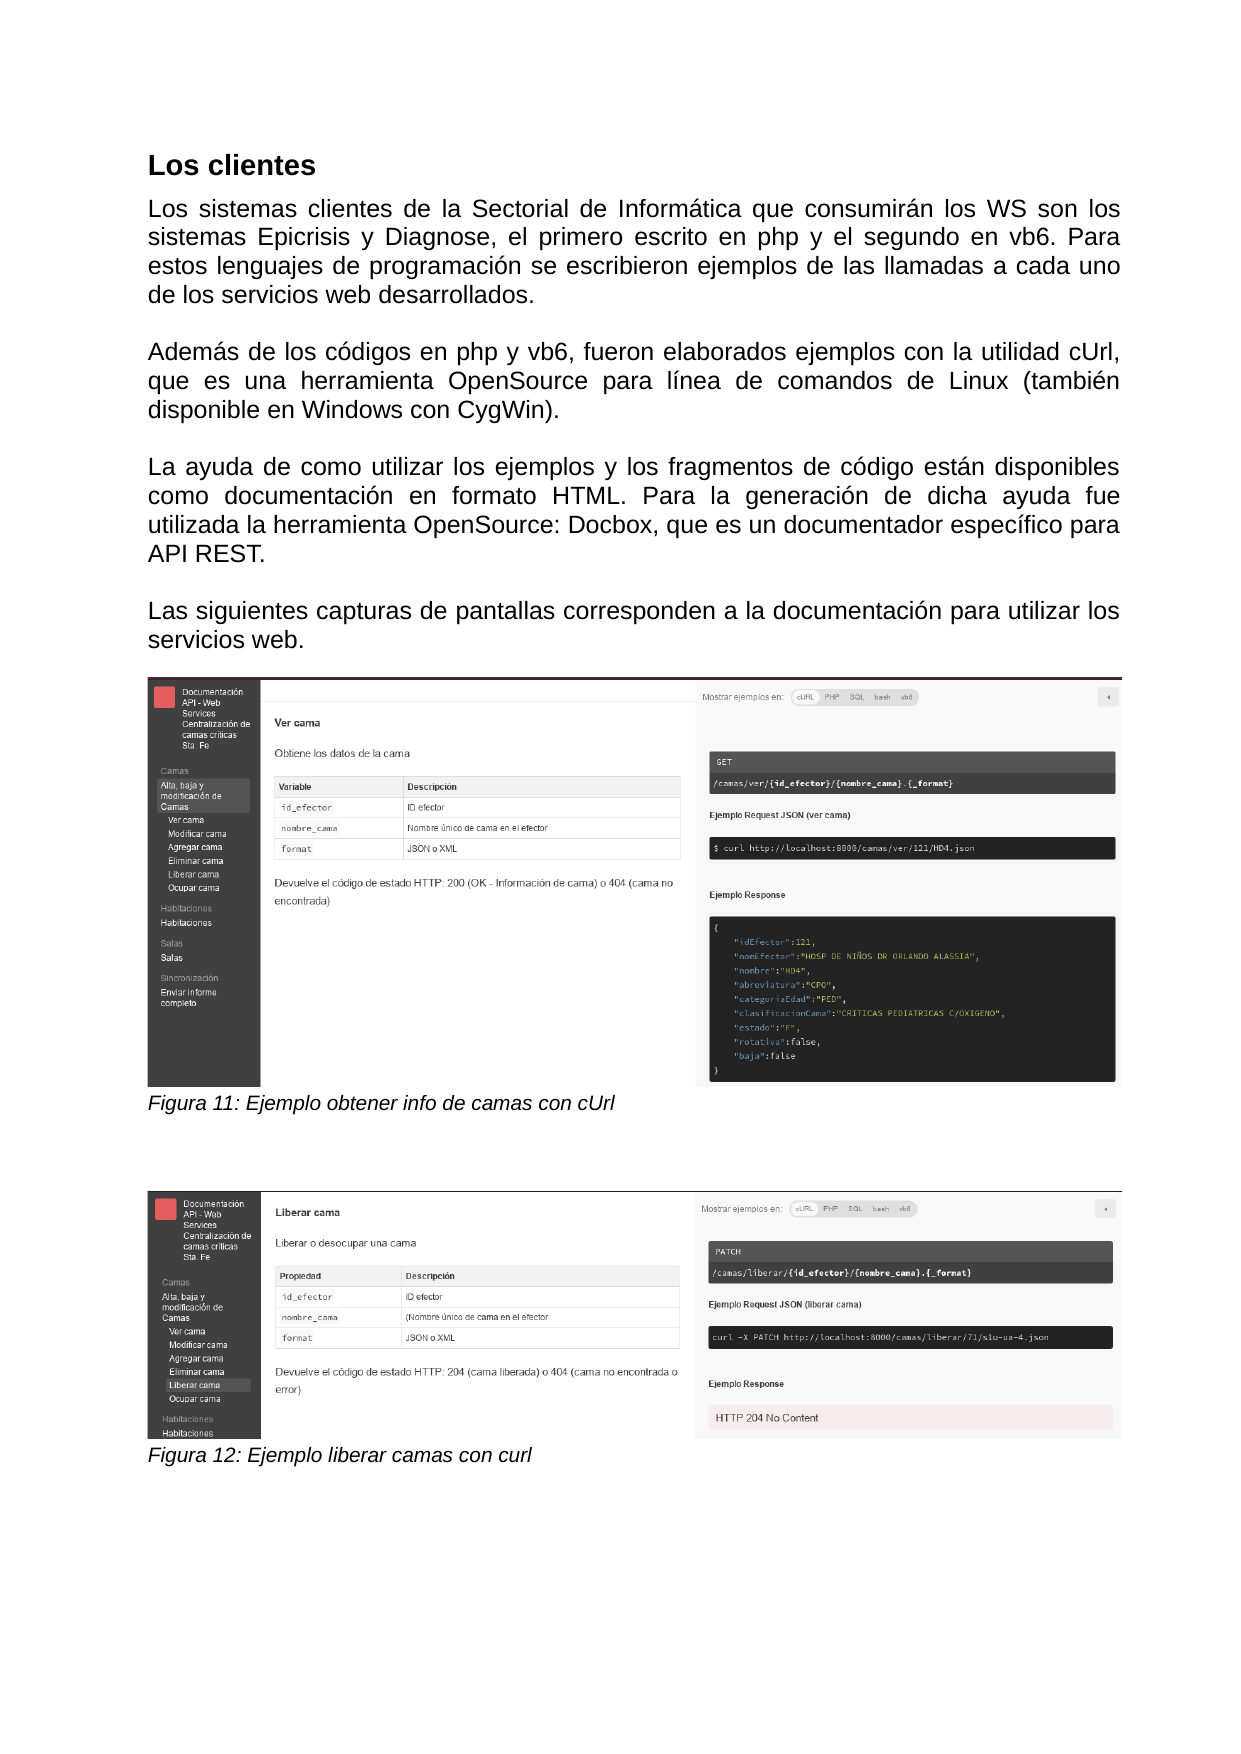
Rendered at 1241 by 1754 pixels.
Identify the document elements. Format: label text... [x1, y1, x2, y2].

text Figura 12: Ejemplo liberar camas con curl [148, 1439, 1122, 1467]
text Las siguientes capturas de pantallas corresponden a la documentación para utilizar los servicios web. [148, 596, 1122, 654]
text La ayuda de como utilizar los ejemplos y los fragmentos de código están disponibles como documentación en formato HTML. Para la generación de dicha ayuda fue utilizada la herramienta OpenSource: Docbox, que es un documentador específico para API REST. [148, 452, 1122, 567]
picture [147, 677, 1123, 1087]
text Además de los códigos en php y vb6, fueron elaborados ejemplos con la utilidad cUrl, que es una herramienta OpenSource para línea de comandos de Linux (también disponible en Windows con CygWin). [148, 337, 1122, 424]
subtitle Los clientes [148, 148, 1122, 181]
picture [147, 1191, 1123, 1439]
text Figura 11: Ejemplo obtener info de camas con cUrl [148, 1087, 1122, 1115]
text Los sistemas clientes de la Sectorial de Informática que consumirán los WS son los sistemas Epicrisis y Diagnose, el primero escrito en php y el segundo en vb6. Para estos lenguajes de programación se escribieron ejemplos de las llamadas a cada uno de los servicios web desarrollados. [148, 194, 1122, 309]
